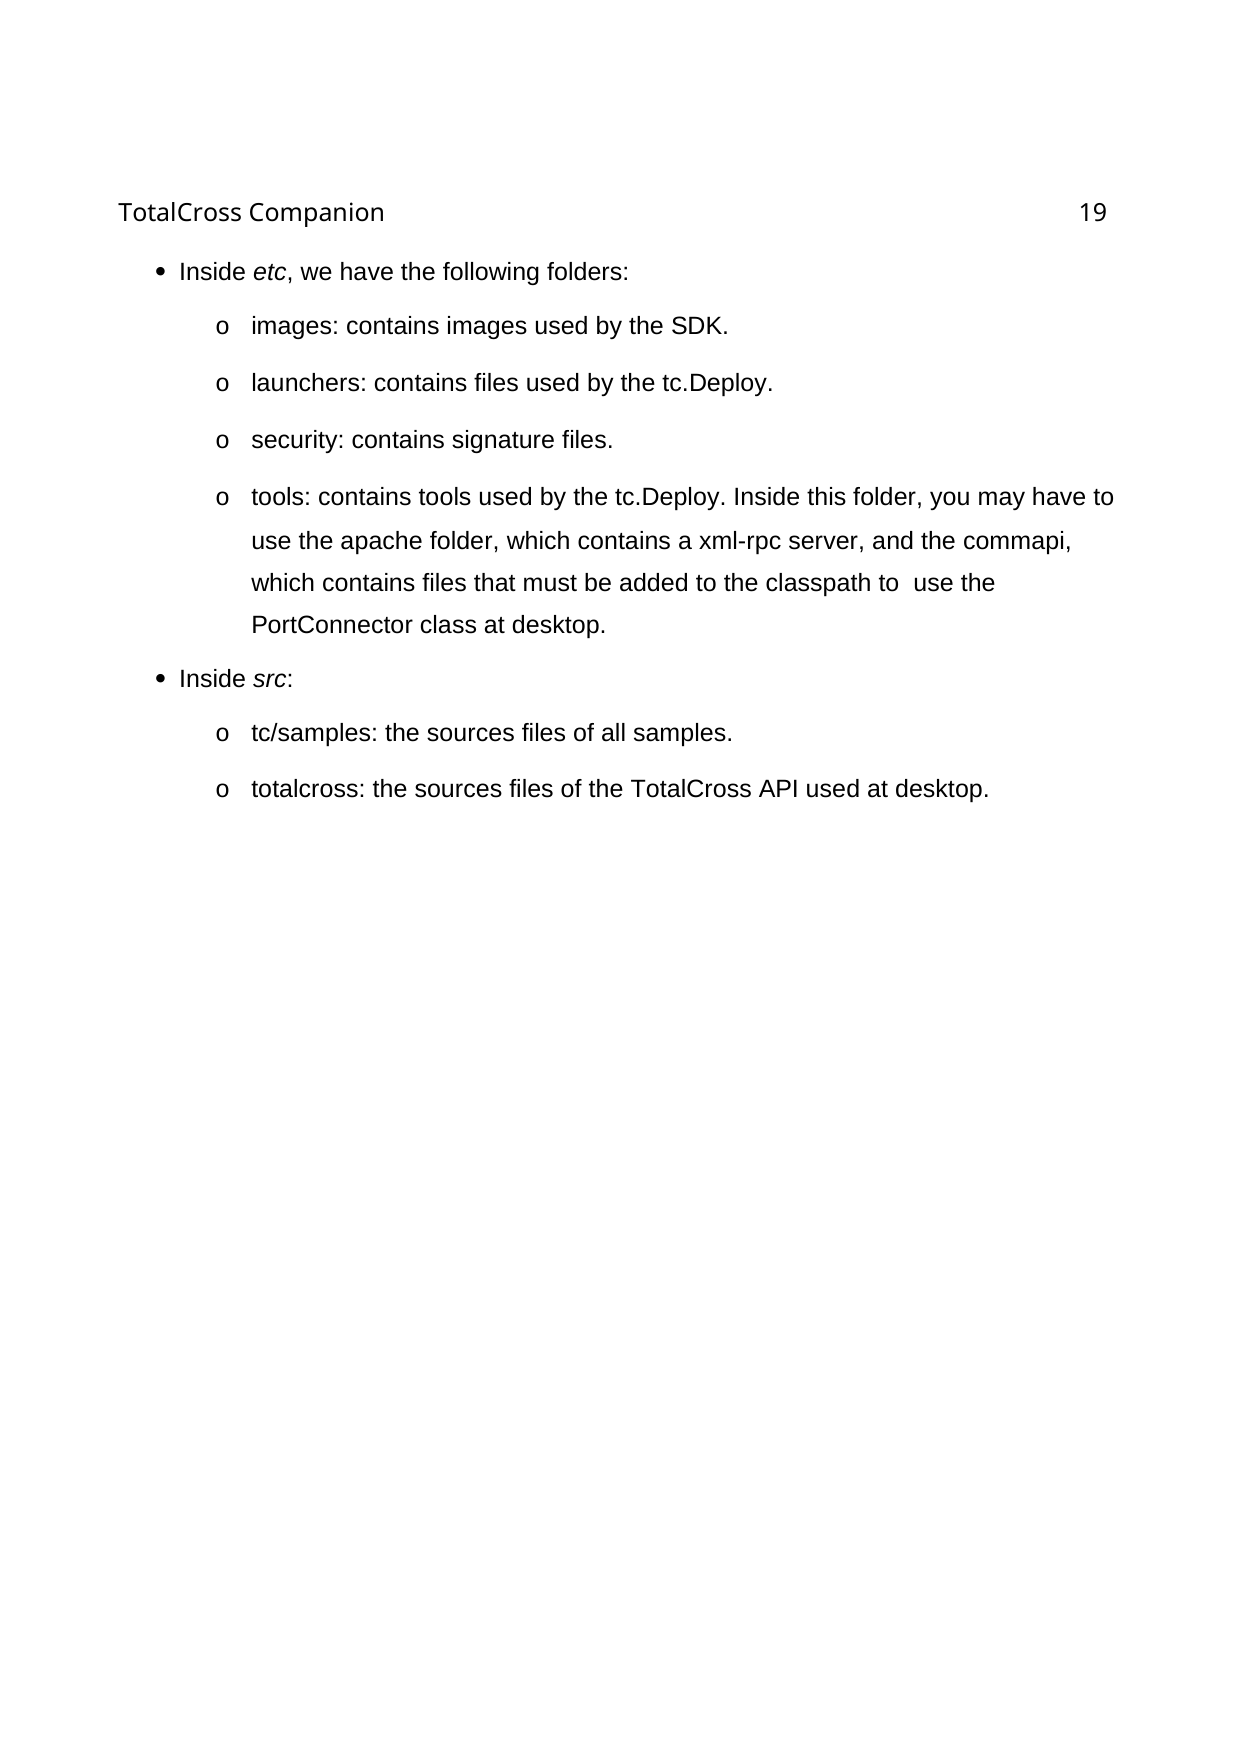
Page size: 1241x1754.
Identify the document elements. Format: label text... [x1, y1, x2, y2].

list tools: contains tools used by the tc.Deploy. Inside this folder, you may have to use the apache folder, which contains a xml-rpc server, and the commapi, which contains files that must be added to the classpath to use the PortConnector class at desktop. [215, 483, 1122, 639]
list images: contains images used by the SDK. [215, 312, 1122, 342]
list launchers: contains files used by the tc.Deploy. [215, 369, 1122, 399]
list Inside etc, we have the following folders: [156, 258, 1122, 286]
list Inside src: [156, 664, 1122, 693]
list totalcross: the sources files of the TotalCross API used at desktop. [215, 775, 1122, 805]
list tc/samples: the sources files of all samples. [215, 718, 1122, 748]
list security: contains signature files. [215, 426, 1122, 456]
